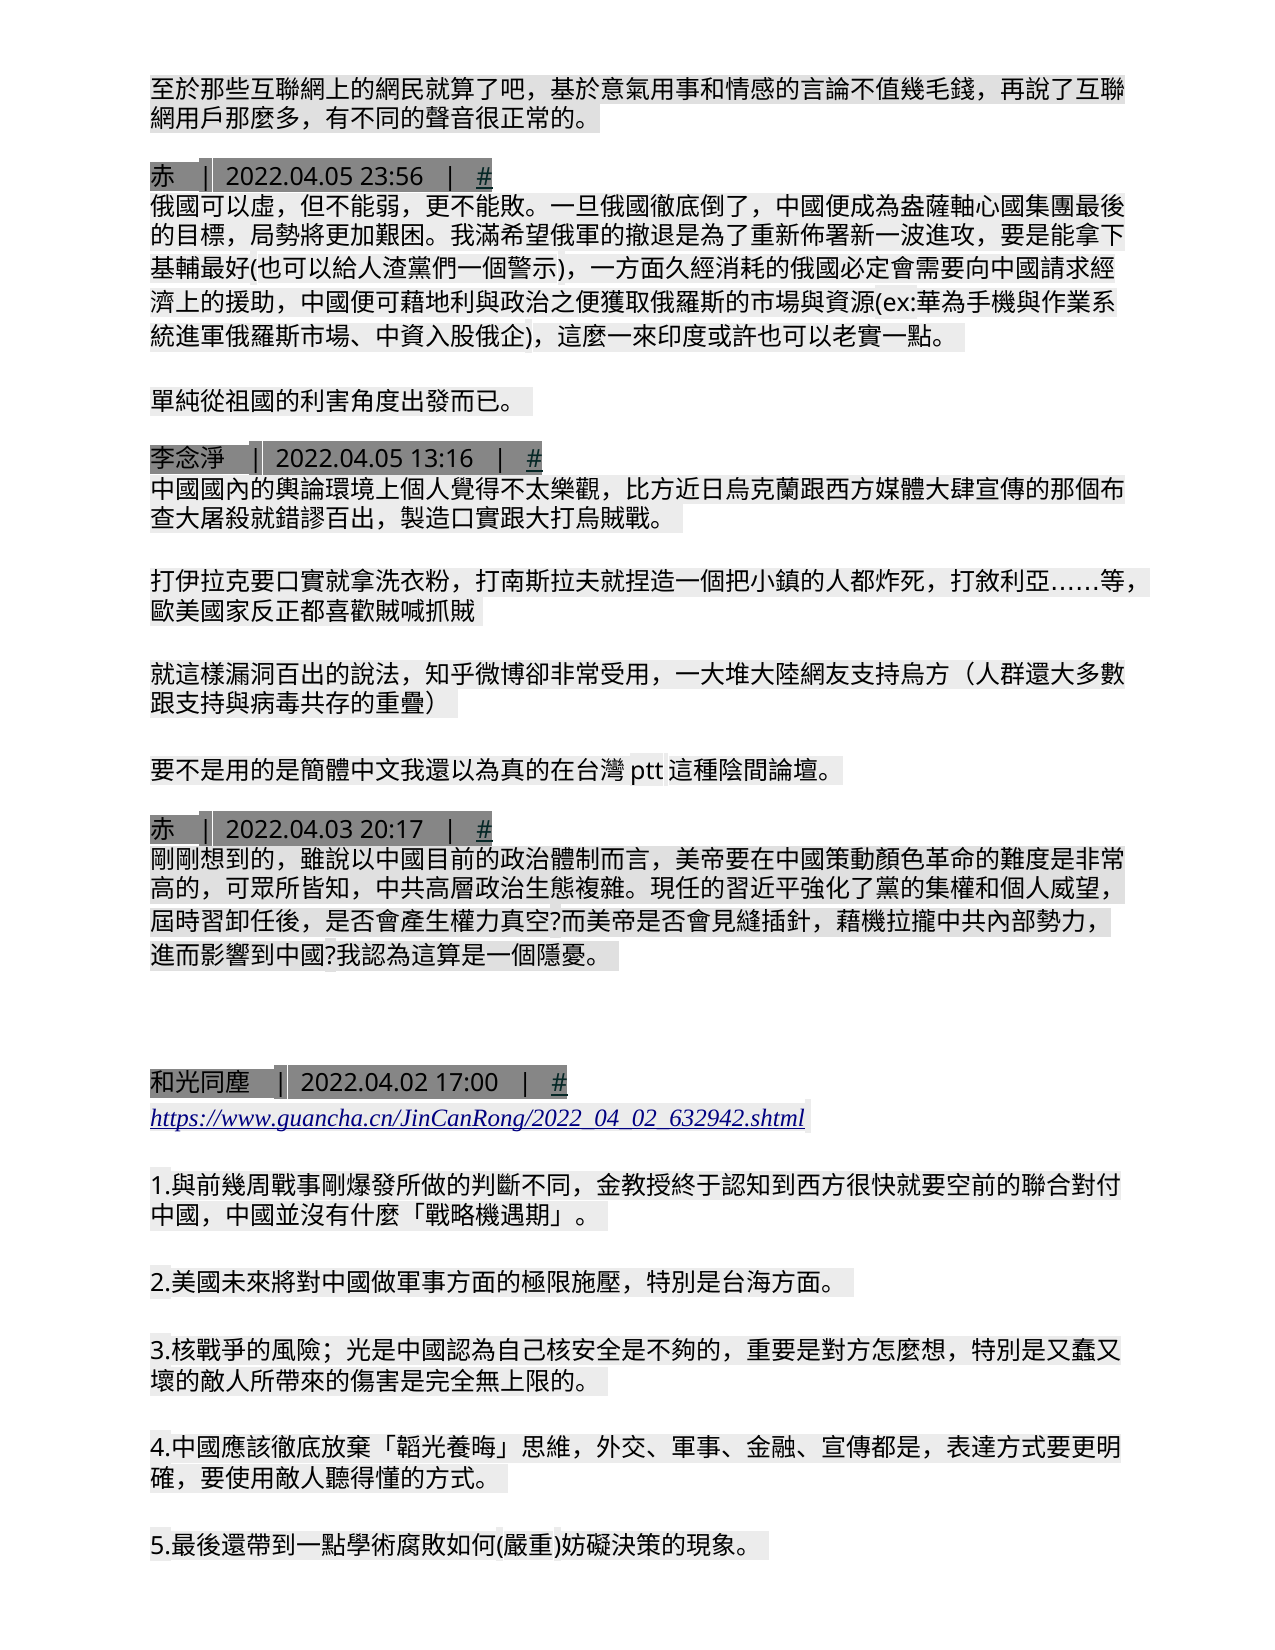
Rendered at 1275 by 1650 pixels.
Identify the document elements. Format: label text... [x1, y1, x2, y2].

text 至於那些互聯網上的網民就算了吧，基於意氣用事和情感的言論不值幾毛錢，再說了互聯網用戶那麼多，有不同的聲音很正常的。 [150, 75, 1125, 133]
text https://www.guancha.cn/JinCanRong/2022_04_02_632942.shtml 1.與前幾周戰事剛爆發所做的判斷不同，金教授終于認知到西方很快就要空前的聯合對付中國，中國並沒有什麼「戰略機遇期」。 2.美國未來將對中國做軍事方面的極限施壓，特別是台海方面。 3.核戰爭的風險；光是中國認為自己核安全是不夠的，重要是對方怎麼想，特別是又蠢又壞的敵人所帶來的傷害是完全無上限的。 4.中國應該徹底放棄「韜光養晦」思維，外交、軍事、金融、宣傳都是，表達方式要更明確，要使用敵人聽得懂的方式。 5.最後還帶到一點學術腐敗如何(嚴重)妨礙決策的現象。 [150, 1099, 1125, 1561]
text 剛剛想到的，雖說以中國目前的政治體制而言，美帝要在中國策動顏色革命的難度是非常高的，可眾所皆知，中共高層政治生態複雜。現任的習近平強化了黨的集權和個人威望，屆時習卸任後，是否會產生權力真空?而美帝是否會見縫插針，藉機拉攏中共內部勢力，進而影響到中國?我認為這算是一個隱憂。 [150, 846, 1125, 1040]
text 李念淨 | 2022.04.05 13:16 | # [150, 441, 1125, 475]
text 俄國可以虛，但不能弱，更不能敗。一旦俄國徹底倒了，中國便成為盎薩軸心國集團最後的目標，局勢將更加艱困。我滿希望俄軍的撤退是為了重新佈署新一波進攻，要是能拿下基輔最好(也可以給人渣黨們一個警示)，一方面久經消耗的俄國必定會需要向中國請求經濟上的援助，中國便可藉地利與政治之便獲取俄羅斯的市場與資源(ex:華為手機與作業系統進軍俄羅斯市場、中資入股俄企)，這麼一來印度或許也可以老實一點。 單純從祖國的利害角度出發而已。 [150, 192, 1125, 416]
text 和光同塵 | 2022.04.02 17:00 | # [150, 1065, 1125, 1099]
text 赤 | 2022.04.05 23:56 | # [150, 158, 1125, 192]
text 中國國內的輿論環境上個人覺得不太樂觀，比方近日烏克蘭跟西方媒體大肆宣傳的那個布查大屠殺就錯謬百出，製造口實跟大打烏賊戰。 打伊拉克要口實就拿洗衣粉，打南斯拉夫就捏造一個把小鎮的人都炸死，打敘利亞……等，歐美國家反正都喜歡賊喊抓賊 就這樣漏洞百出的說法，知乎微博卻非常受用，一大堆大陸網友支持烏方（人群還大多數跟支持與病毒共存的重疊） 要不是用的是簡體中文我還以為真的在台灣ptt這種陰間論壇。 [150, 475, 1125, 786]
text 赤 | 2022.04.03 20:17 | # [150, 811, 1125, 846]
